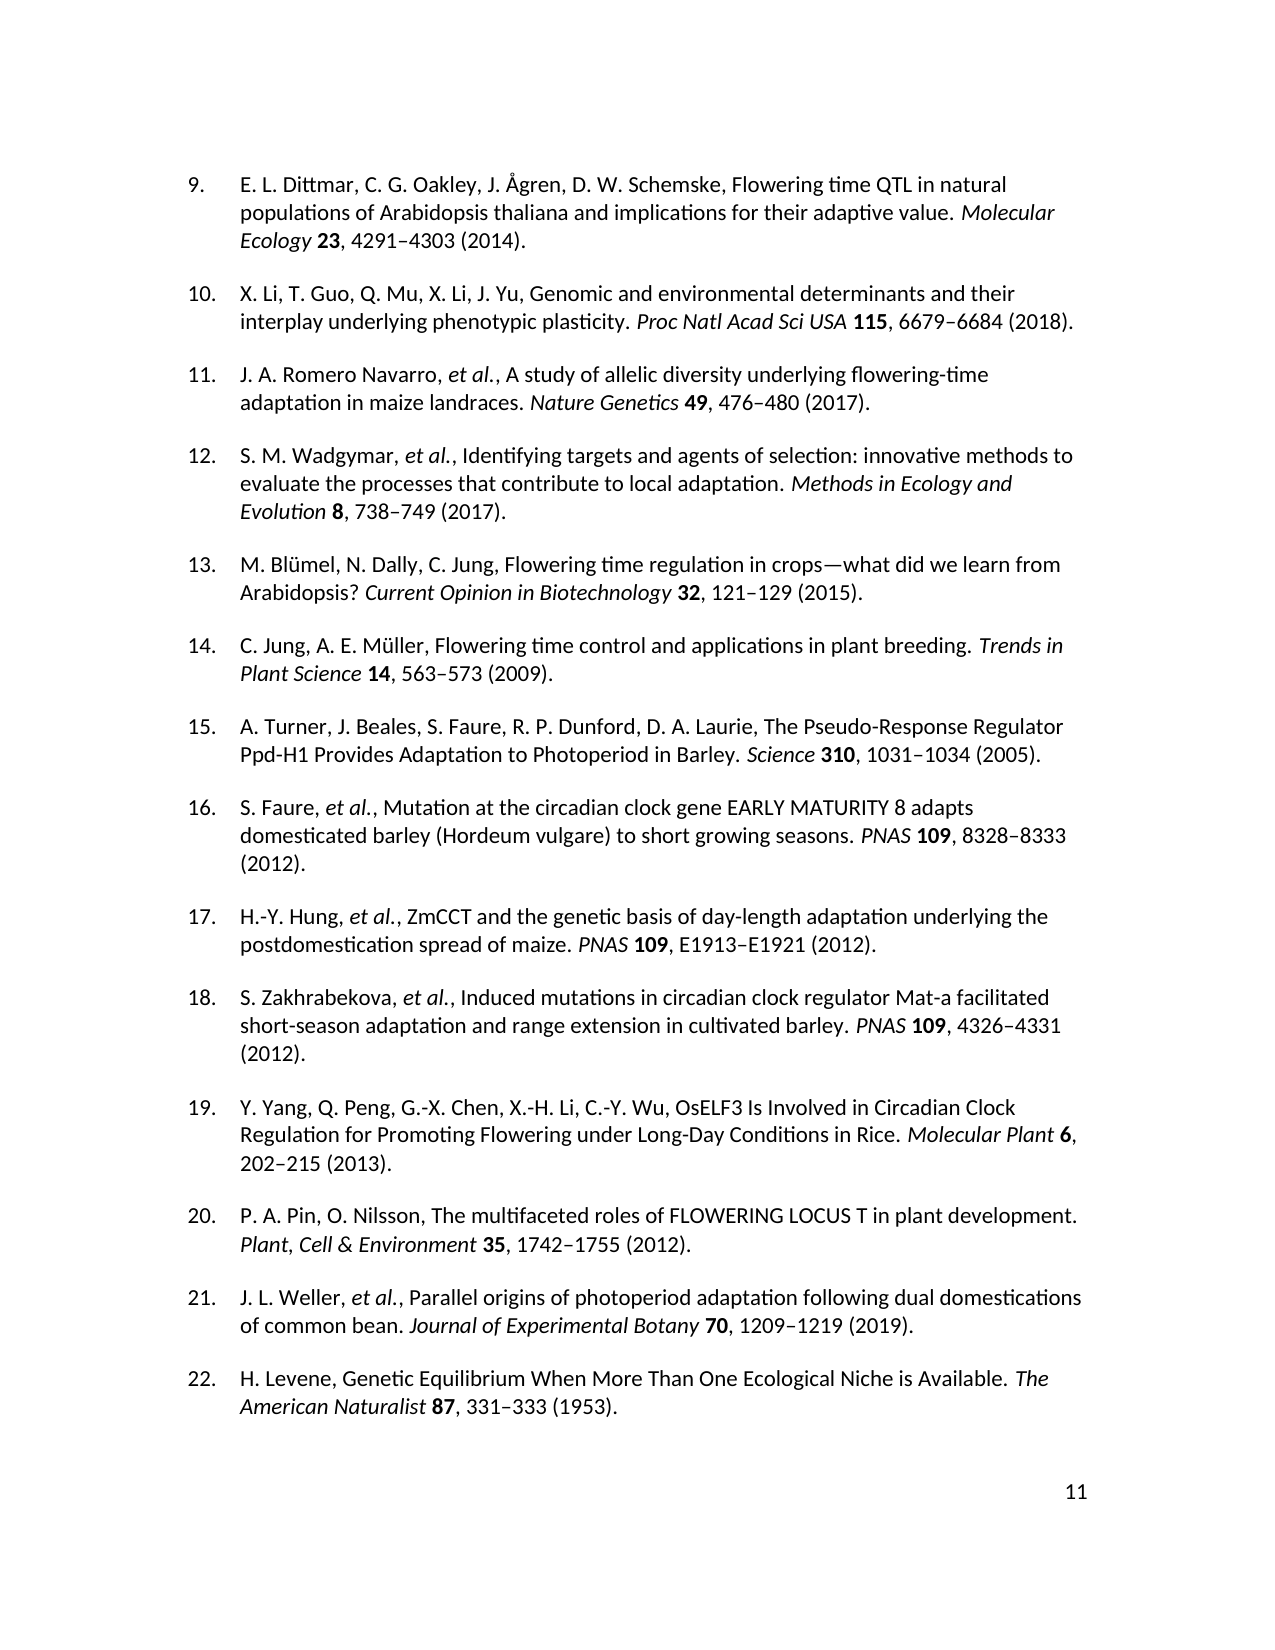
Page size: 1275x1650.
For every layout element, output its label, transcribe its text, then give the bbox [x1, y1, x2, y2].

text 18. S. Zakhrabekova, et al., Induced mutations in circadian clock regulator Mat-a facilitated short-season adaptation and range extension in cultivated barley. PNAS 109, 4326–4331 (2012). [187, 983, 1087, 1068]
text 19. Y. Yang, Q. Peng, G.-X. Chen, X.-H. Li, C.-Y. Wu, OsELF3 Is Involved in Circadian Clock Regulation for Promoting Flowering under Long-Day Conditions in Rice. Molecular Plant 6, 202–215 (2013). [187, 1093, 1087, 1177]
text 13. M. Blümel, N. Dally, C. Jung, Flowering time regulation in crops—what did we learn from Arabidopsis? Current Opinion in Biotechnology 32, 121–129 (2015). [187, 550, 1087, 606]
text 9. E. L. Dittmar, C. G. Oakley, J. Ågren, D. W. Schemske, Flowering time QTL in natural populations of Arabidopsis thaliana and implications for their adaptive value. Molecular Ecology 23, 4291–4303 (2014). [187, 170, 1087, 254]
text 15. A. Turner, J. Beales, S. Faure, R. P. Dunford, D. A. Laurie, The Pseudo-Response Regulator Ppd-H1 Provides Adaptation to Photoperiod in Barley. Science 310, 1031–1034 (2005). [187, 712, 1087, 768]
text 20. P. A. Pin, O. Nilsson, The multifaceted roles of FLOWERING LOCUS T in plant development. Plant, Cell & Environment 35, 1742–1755 (2012). [187, 1202, 1087, 1258]
text 11. J. A. Romero Navarro, et al., A study of allelic diversity underlying flowering-time adaptation in maize landraces. Nature Genetics 49, 476–480 (2017). [187, 360, 1087, 416]
text 10. X. Li, T. Guo, Q. Mu, X. Li, J. Yu, Genomic and environmental determinants and their interplay underlying phenotypic plasticity. Proc Natl Acad Sci USA 115, 6679–6684 (2018). [187, 279, 1087, 335]
text 22. H. Levene, Genetic Equilibrium When More Than One Ecological Niche is Available. The American Naturalist 87, 331–333 (1953). [187, 1364, 1087, 1420]
text 21. J. L. Weller, et al., Parallel origins of photoperiod adaptation following dual domestications of common bean. Journal of Experimental Botany 70, 1209–1219 (2019). [187, 1283, 1087, 1339]
text 16. S. Faure, et al., Mutation at the circadian clock gene EARLY MATURITY 8 adapts domesticated barley (Hordeum vulgare) to short growing seasons. PNAS 109, 8328–8333 (2012). [187, 793, 1087, 877]
text 17. H.-Y. Hung, et al., ZmCCT and the genetic basis of day-length adaptation underlying the postdomestication spread of maize. PNAS 109, E1913–E1921 (2012). [187, 902, 1087, 958]
text 14. C. Jung, A. E. Müller, Flowering time control and applications in plant breeding. Trends in Plant Science 14, 563–573 (2009). [187, 631, 1087, 687]
text 12. S. M. Wadgymar, et al., Identifying targets and agents of selection: innovative methods to evaluate the processes that contribute to local adaptation. Methods in Ecology and Evolution 8, 738–749 (2017). [187, 441, 1087, 525]
